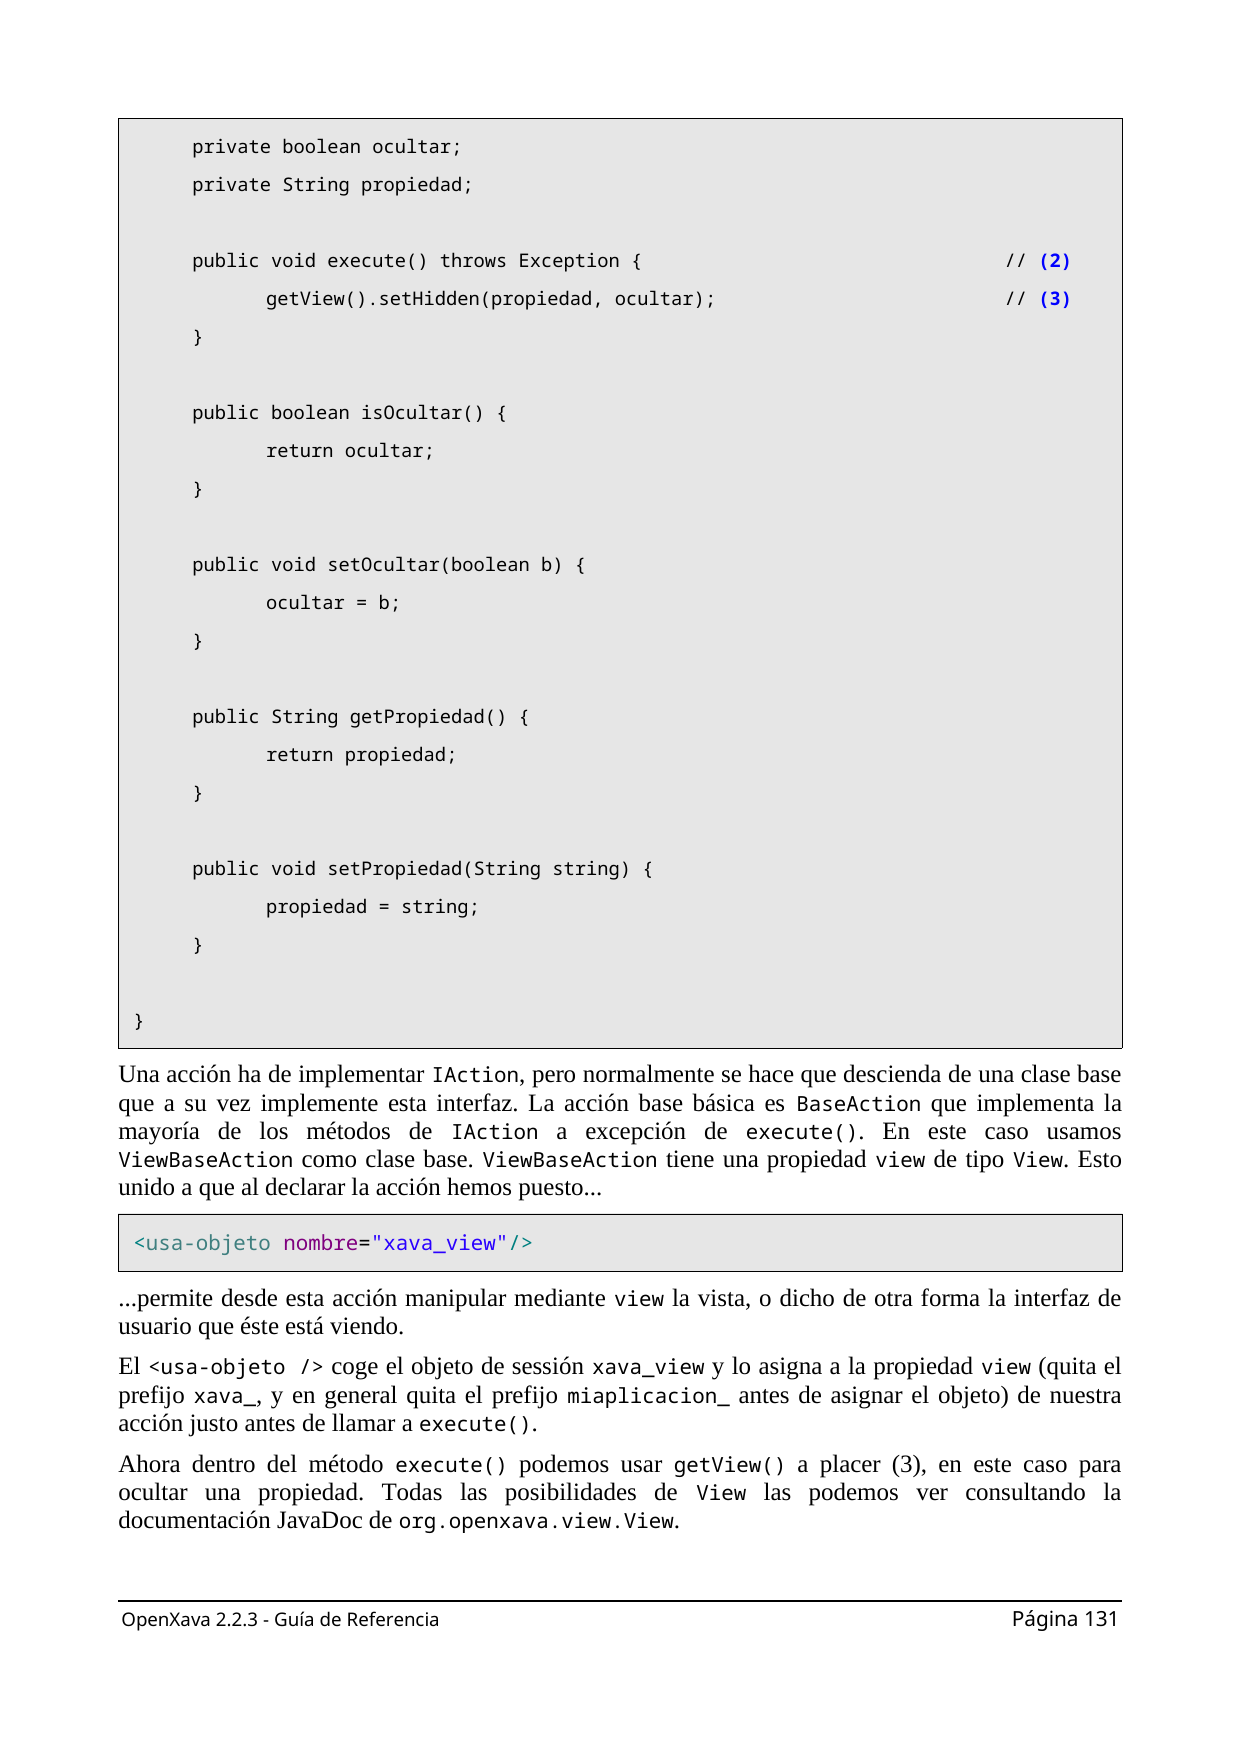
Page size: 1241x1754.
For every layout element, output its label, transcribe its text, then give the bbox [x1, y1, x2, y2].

text private boolean ocultar; [119, 119, 1122, 156]
text } [119, 764, 1122, 802]
text private String propiedad; [119, 156, 1122, 194]
text } [119, 993, 1122, 1048]
text ...permite desde esta acción manipular mediante view la vista, o dicho de otra forma la interfaz de usuario que éste está viendo. [118, 1284, 1122, 1340]
text getView().setHidden(propiedad, ocultar); // (3) [119, 270, 1122, 308]
text <usa-objeto nombre="xava_view"/> [119, 1215, 1122, 1271]
text Ahora dentro del método execute() podemos usar getView() a placer (3), en este caso para ocultar una propiedad. Todas las posibilidades de View las podemos ver consultando la documentación JavaDoc de org.openxava.view.View. [118, 1450, 1122, 1534]
text public boolean isOcultar() { [119, 384, 1122, 422]
text public void setPropiedad(String string) { [119, 841, 1122, 878]
text propiedad = string; [119, 878, 1122, 917]
text Una acción ha de implementar IAction, pero normalmente se hace que descienda de una clase base que a su vez implemente esta interfaz. La acción base básica es BaseAction que implementa la mayoría de los métodos de IAction a excepción de execute(). En este caso usamos ViewBaseAction como clase base. ViewBaseAction tiene una propiedad view de tipo View. Esto unido a que al declarar la acción hemos puesto... [118, 1060, 1122, 1201]
text public void execute() throws Exception { // (2) [119, 232, 1122, 270]
text } [119, 612, 1122, 650]
text El <usa-objeto /> coge el objeto de sessión xava_view y lo asigna a la propiedad view (quita el prefijo xava_, y en general quita el prefijo miaplicacion_ antes de asignar el objeto) de nuestra acción justo antes de llamar a execute(). [118, 1352, 1122, 1437]
text public void setOcultar(boolean b) { [119, 536, 1122, 574]
text } [119, 460, 1122, 498]
text } [119, 308, 1122, 346]
text return propiedad; [119, 726, 1122, 764]
text return ocultar; [119, 422, 1122, 460]
text } [119, 917, 1122, 954]
text public String getPropiedad() { [119, 688, 1122, 726]
text ocultar = b; [119, 574, 1122, 612]
